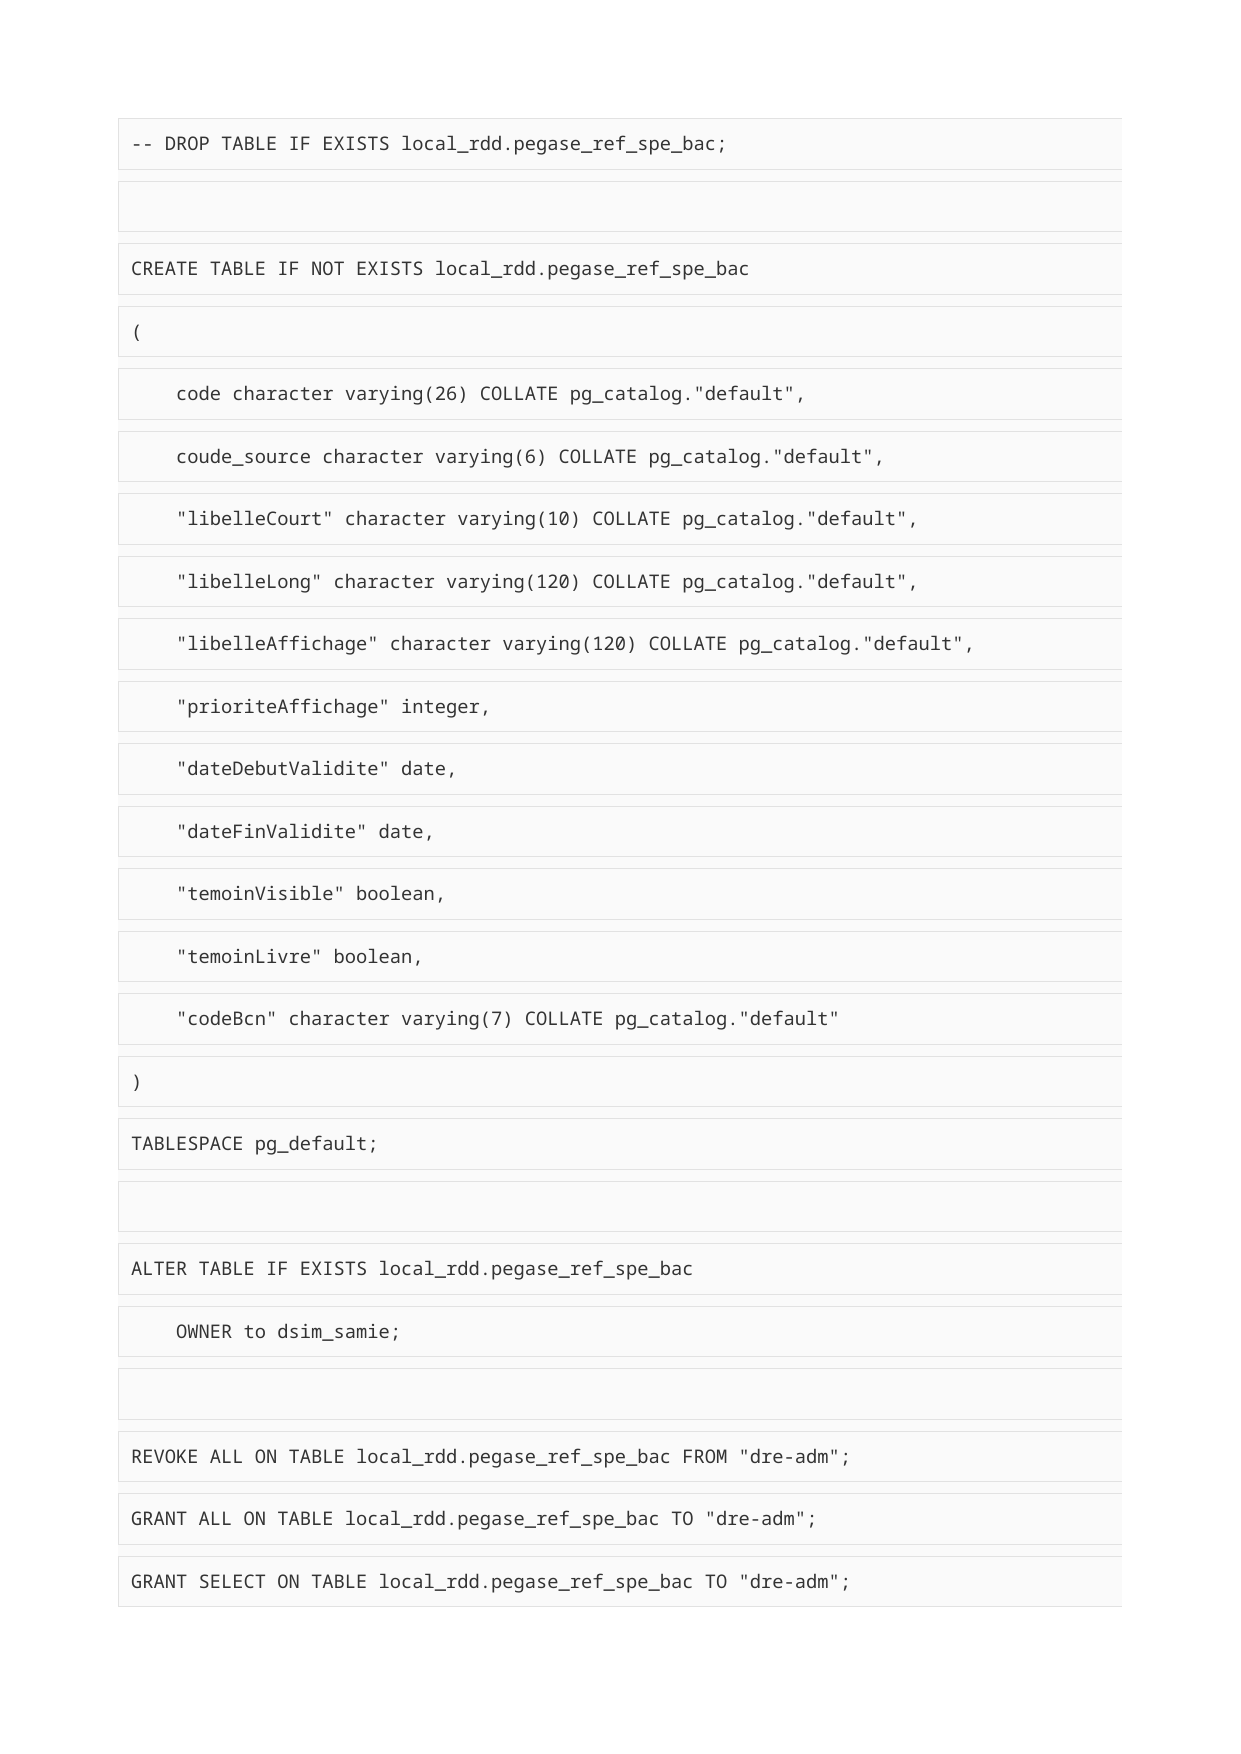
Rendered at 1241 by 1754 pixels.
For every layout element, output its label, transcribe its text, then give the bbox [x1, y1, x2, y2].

text "temoinVisible" boolean, [119, 869, 1122, 919]
text -- DROP TABLE IF EXISTS local_rdd.pegase_ref_spe_bac; [119, 119, 1122, 169]
text GRANT ALL ON TABLE local_rdd.pegase_ref_spe_bac TO "dre-adm"; [119, 1494, 1122, 1544]
text "libelleLong" character varying(120) COLLATE pg_catalog."default", [119, 557, 1122, 606]
text OWNER to dsim_samie; [119, 1307, 1122, 1356]
text TABLESPACE pg_default; [119, 1119, 1122, 1169]
text CREATE TABLE IF NOT EXISTS local_rdd.pegase_ref_spe_bac [119, 244, 1122, 294]
text ( [119, 307, 1122, 356]
text "codeBcn" character varying(7) COLLATE pg_catalog."default" [119, 994, 1122, 1044]
text "libelleCourt" character varying(10) COLLATE pg_catalog."default", [119, 494, 1122, 544]
text "dateDebutValidite" date, [119, 744, 1122, 794]
text "temoinLivre" boolean, [119, 932, 1122, 981]
text GRANT SELECT ON TABLE local_rdd.pegase_ref_spe_bac TO "dre-adm"; [119, 1557, 1122, 1606]
text REVOKE ALL ON TABLE local_rdd.pegase_ref_spe_bac FROM "dre-adm"; [119, 1432, 1122, 1481]
text ALTER TABLE IF EXISTS local_rdd.pegase_ref_spe_bac [119, 1244, 1122, 1294]
text code character varying(26) COLLATE pg_catalog."default", [119, 369, 1122, 419]
text "dateFinValidite" date, [119, 807, 1122, 856]
text "libelleAffichage" character varying(120) COLLATE pg_catalog."default", [119, 619, 1122, 669]
text ) [119, 1057, 1122, 1106]
text coude_source character varying(6) COLLATE pg_catalog."default", [119, 432, 1122, 481]
text "prioriteAffichage" integer, [119, 682, 1122, 731]
